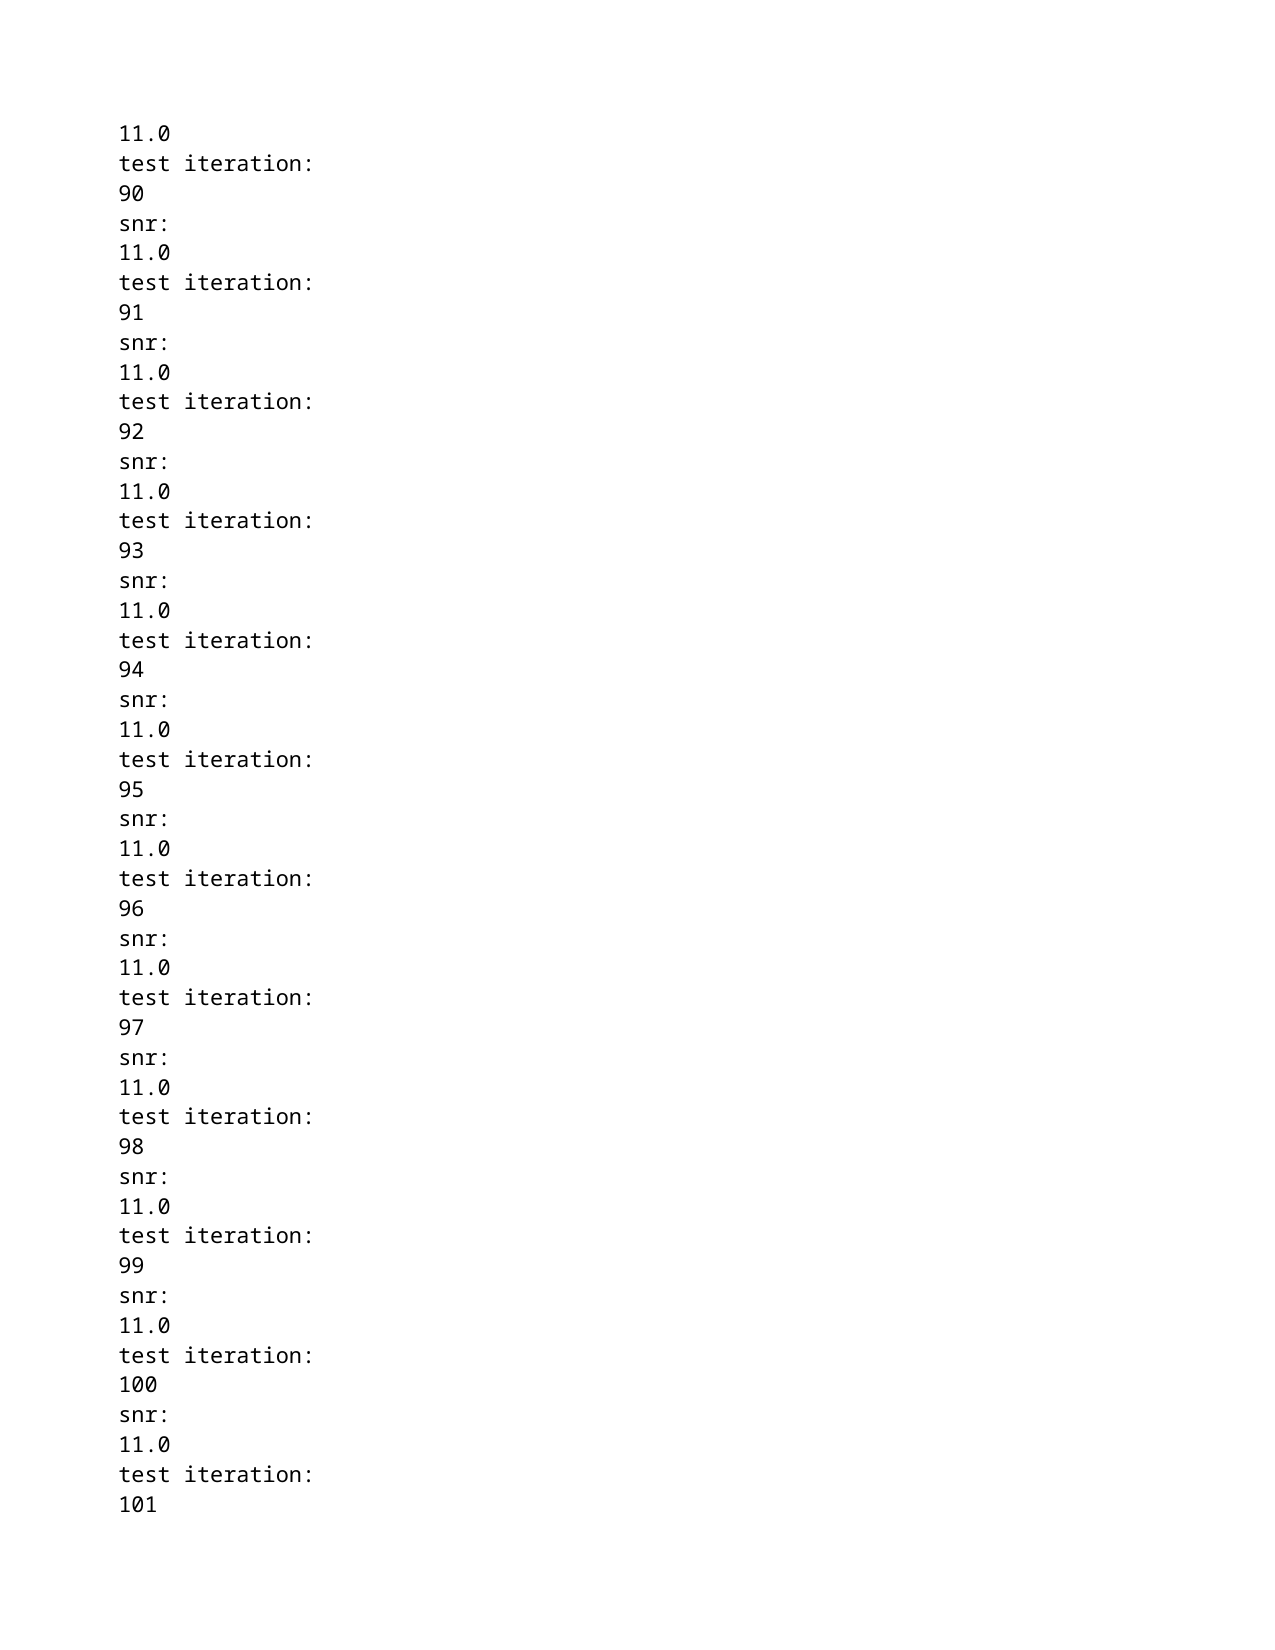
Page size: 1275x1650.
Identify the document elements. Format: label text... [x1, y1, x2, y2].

text 11.0 [118, 1191, 1157, 1220]
text test iteration: [118, 148, 1157, 178]
text test iteration: [118, 624, 1157, 654]
text test iteration: [118, 863, 1157, 893]
text test iteration: [118, 744, 1157, 773]
text test iteration: [118, 1459, 1157, 1488]
text snr: [118, 207, 1157, 237]
text test iteration: [118, 1101, 1157, 1131]
text 97 [118, 1012, 1157, 1042]
text 91 [118, 297, 1157, 327]
text 96 [118, 893, 1157, 922]
text 100 [118, 1369, 1157, 1399]
text 11.0 [118, 952, 1157, 982]
text 11.0 [118, 237, 1157, 267]
text 92 [118, 416, 1157, 446]
text 93 [118, 535, 1157, 565]
text test iteration: [118, 1339, 1157, 1369]
text 101 [118, 1488, 1157, 1518]
text test iteration: [118, 505, 1157, 535]
text 95 [118, 773, 1157, 803]
text 90 [118, 178, 1157, 207]
text 11.0 [118, 833, 1157, 863]
text snr: [118, 922, 1157, 952]
text snr: [118, 1161, 1157, 1191]
text snr: [118, 1280, 1157, 1310]
text 11.0 [118, 1310, 1157, 1339]
text test iteration: [118, 267, 1157, 297]
text 11.0 [118, 595, 1157, 624]
text 11.0 [118, 118, 1157, 148]
text snr: [118, 327, 1157, 356]
text 11.0 [118, 1071, 1157, 1101]
text test iteration: [118, 982, 1157, 1012]
text 99 [118, 1250, 1157, 1280]
text snr: [118, 803, 1157, 833]
text 11.0 [118, 1429, 1157, 1459]
text snr: [118, 446, 1157, 476]
text 11.0 [118, 476, 1157, 505]
text 11.0 [118, 714, 1157, 744]
text 98 [118, 1131, 1157, 1161]
text snr: [118, 565, 1157, 595]
text snr: [118, 684, 1157, 714]
text snr: [118, 1399, 1157, 1429]
text snr: [118, 1042, 1157, 1071]
text test iteration: [118, 386, 1157, 416]
text 94 [118, 654, 1157, 684]
text 11.0 [118, 356, 1157, 386]
text test iteration: [118, 1220, 1157, 1250]
